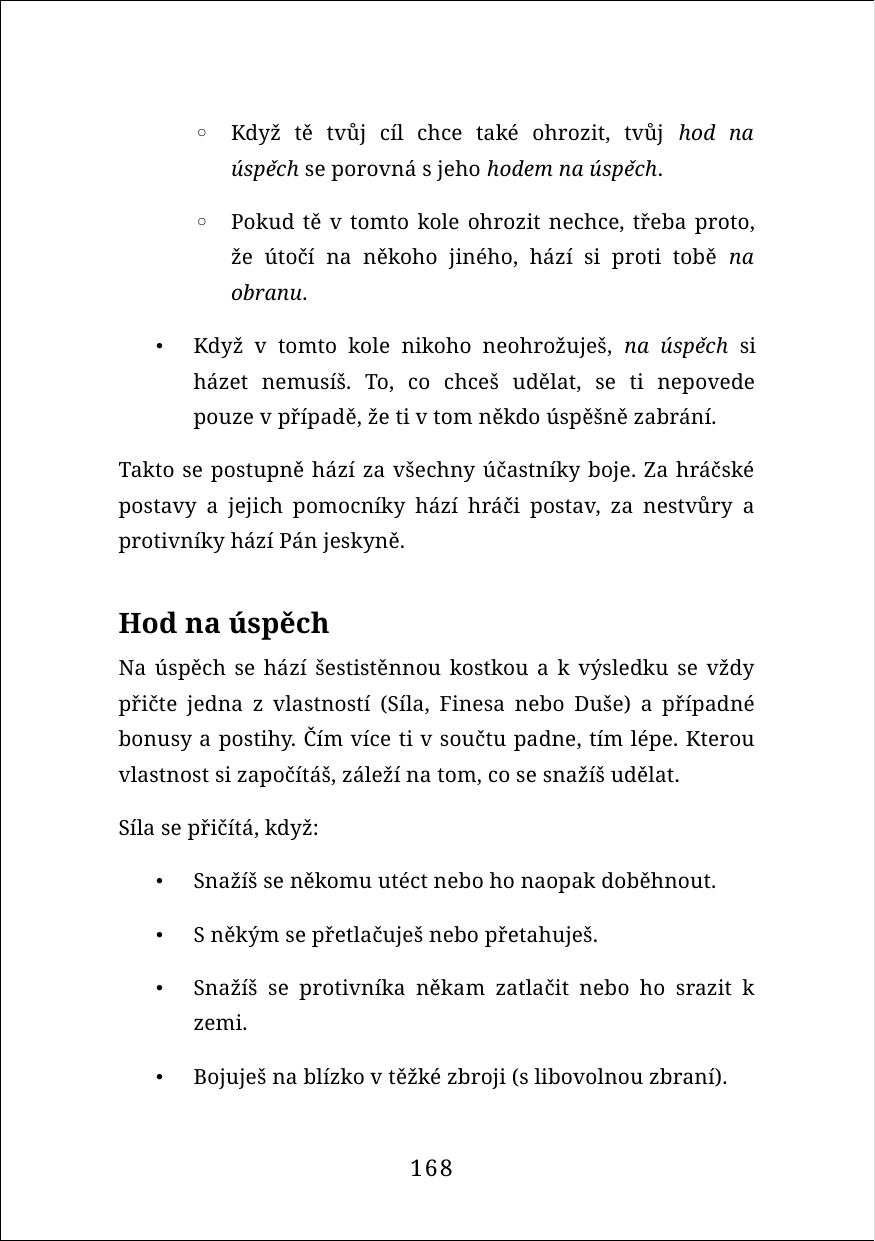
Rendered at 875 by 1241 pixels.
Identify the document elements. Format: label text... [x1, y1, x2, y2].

list Když tě tvůj cíl chce také ohrozit, tvůj hod na úspěch se porovná s jeho hodem na úspěch. [193, 118, 756, 182]
list Snažíš se někomu utéct nebo ho naopak doběhnout. [156, 867, 756, 895]
list Snažíš se protivníka někam zatlačit nebo ho srazit k zemi. [156, 973, 756, 1037]
text Takto se postupně hází za všechny účastníky boje. Za hráčské postavy a jejich pomocníky hází hráči postav, za nestvůry a protivníky hází Pán jeskyně. [118, 456, 756, 555]
list S někým se přetlačuješ nebo přetahuješ. [156, 920, 756, 948]
list Pokud tě v tomto kole ohrozit nechce, třeba proto, že útočí na někoho jiného, hází si proti tobě na obranu. [193, 207, 756, 306]
subtitle Hod na úspěch [118, 603, 756, 642]
list Když v tomto kole nikoho neohrožuješ, na úspěch si házet nemusíš. To, co chceš udělat, se ti nepovede pouze v případě, že ti v tom někdo úspěšně zabrání. [156, 331, 756, 431]
text Síla se přičítá, když: [118, 813, 756, 842]
text Na úspěch se hází šestistěnnou kostkou a k výsledku se vždy přičte jedna z vlastností (Síla, Finesa nebo Duše) a případné bonusy a postihy. Čím více ti v součtu padne, tím lépe. Kterou vlastnost si započítáš, záleží na tom, co se snažíš udělat. [118, 653, 756, 788]
list Bojuješ na blízko v těžké zbroji (s libovolnou zbraní). [156, 1062, 756, 1090]
